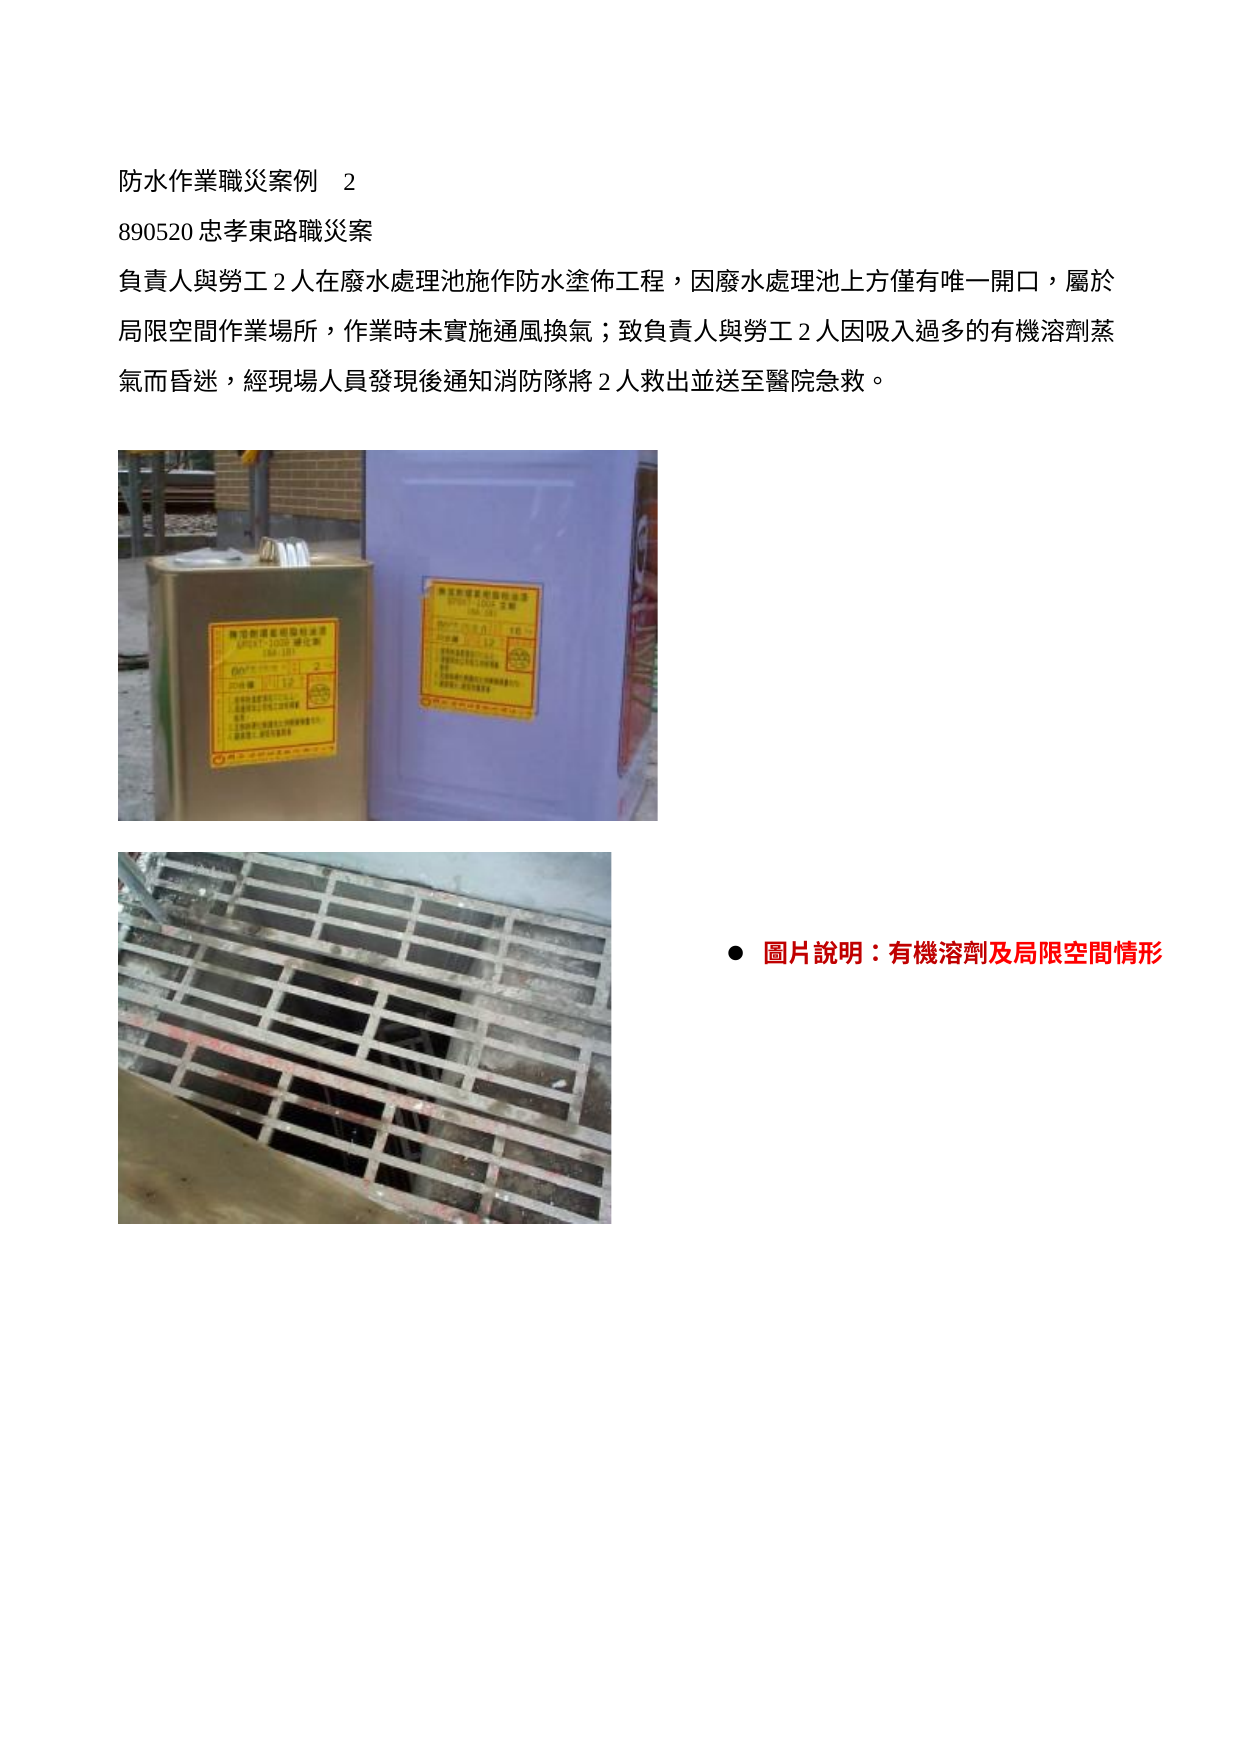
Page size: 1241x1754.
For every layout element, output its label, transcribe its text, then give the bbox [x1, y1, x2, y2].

text 890520忠孝東路職災案 [118, 200, 1122, 250]
list 圖片說明：有機溶劑及局限空間情形 [726, 933, 1225, 970]
text 防水作業職災案例 2 [118, 150, 1122, 200]
text 負責人與勞工2人在廢水處理池施作防水塗佈工程，因廢水處理池上方僅有唯一開口，屬於局限空間作業場所，作業時未實施通風換氣；致負責人與勞工2人因吸入過多的有機溶劑蒸氣而昏迷，經現場人員發現後通知消防隊將2人救出並送至醫院急救。 [118, 250, 1122, 400]
